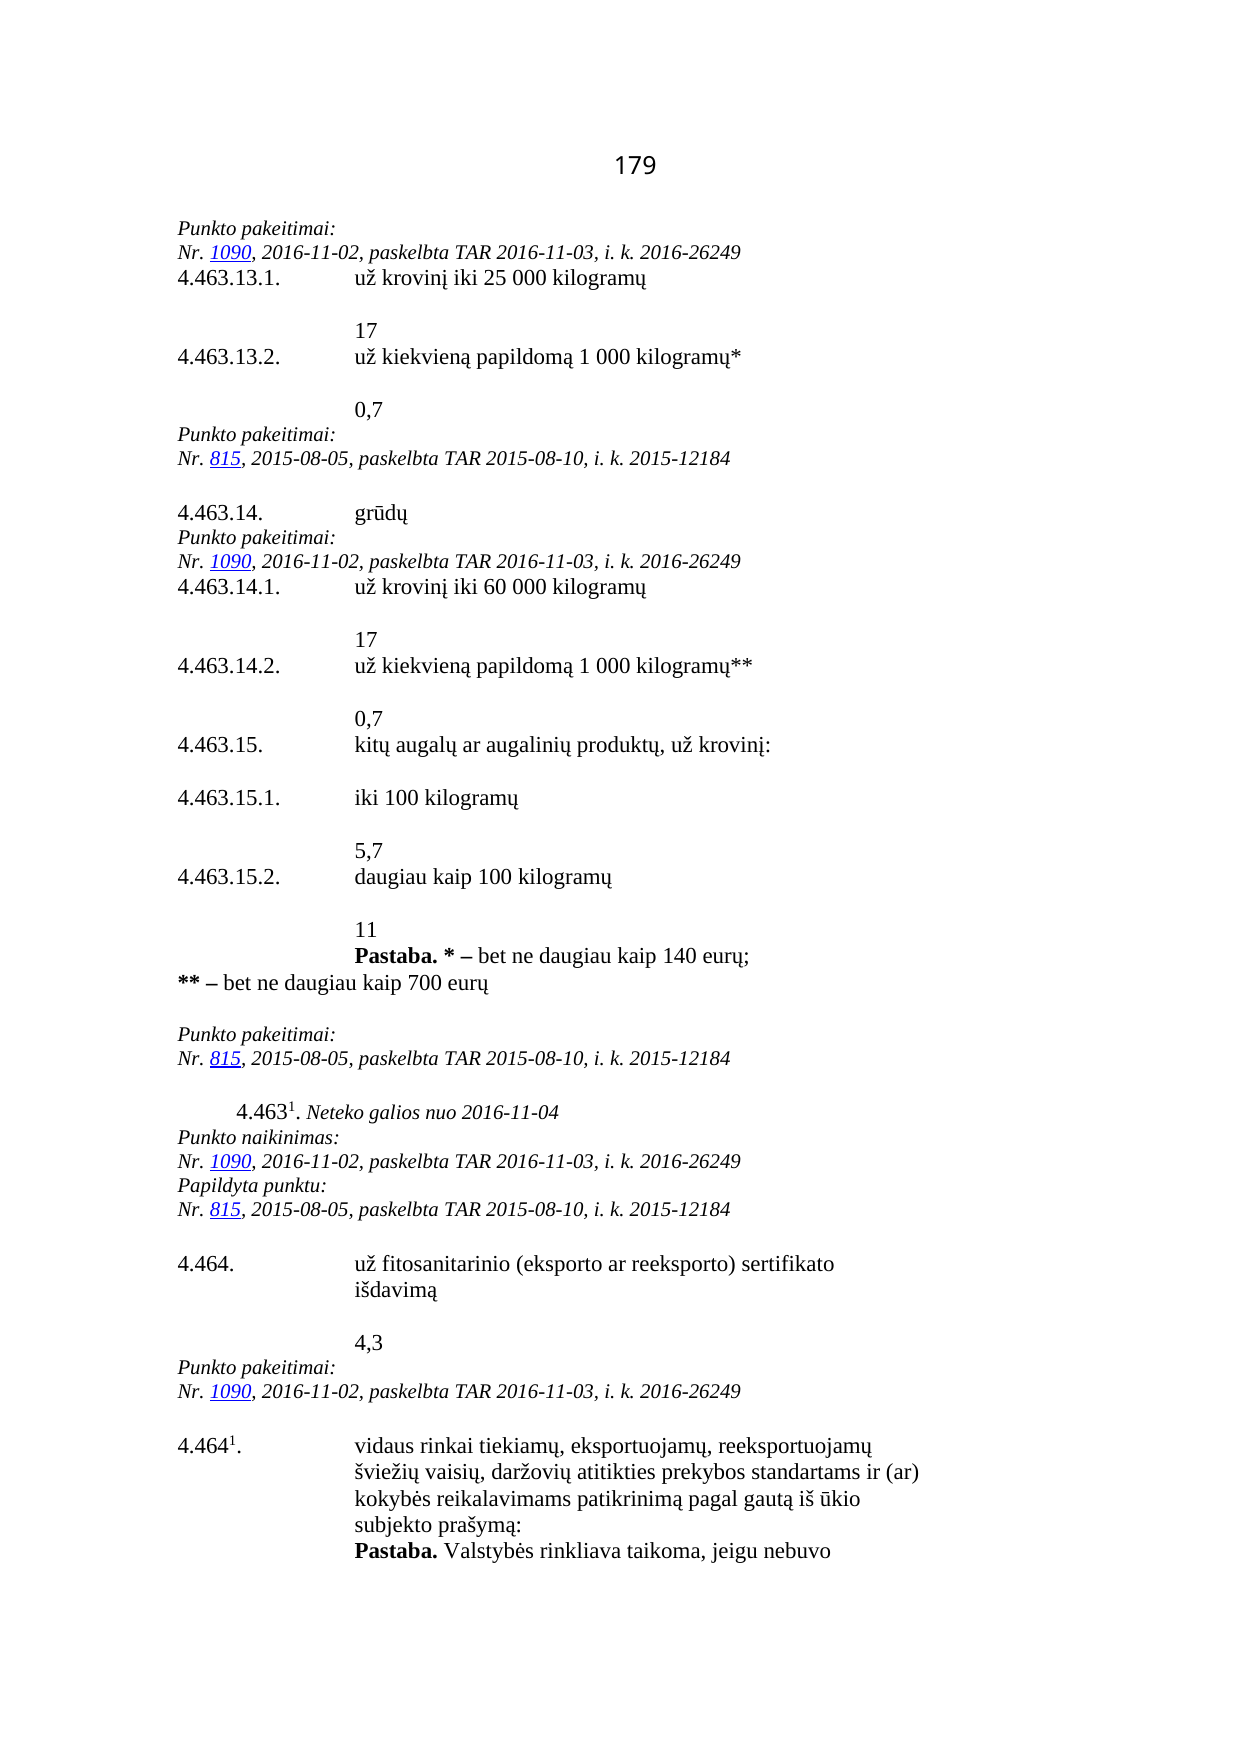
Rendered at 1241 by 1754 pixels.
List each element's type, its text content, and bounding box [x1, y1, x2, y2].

text Nr. 1090, 2016-11-02, paskelbta TAR 2016-11-03, i. k. 2016-26249 [177, 1379, 1093, 1403]
text Nr. 815, 2015-08-05, paskelbta TAR 2015-08-10, i. k. 2015-12184 [177, 446, 1093, 470]
text Nr. 1090, 2016-11-02, paskelbta TAR 2016-11-03, i. k. 2016-26249 [177, 549, 1093, 573]
text Nr. 815, 2015-08-05, paskelbta TAR 2015-08-10, i. k. 2015-12184 [177, 1197, 1093, 1221]
text 4.463.13.1. už krovinį iki 25 000 kilogramų 17 [177, 264, 945, 343]
text Punkto pakeitimai: [177, 1355, 1093, 1379]
text Punkto pakeitimai: [177, 525, 1093, 549]
text Nr. 1090, 2016-11-02, paskelbta TAR 2016-11-03, i. k. 2016-26249 [177, 1149, 1093, 1173]
text 4.4641. vidaus rinkai tiekiamų, eksportuojamų, reeksportuojamų [177, 1432, 945, 1458]
text Punkto pakeitimai: [177, 1021, 1093, 1046]
text 4.463.15. kitų augalų ar augalinių produktų, už krovinį: [177, 732, 945, 784]
text ** – bet ne daugiau kaip 700 eurų [177, 969, 945, 1021]
text Pastaba. * – bet ne daugiau kaip 140 eurų; [354, 942, 945, 969]
text Papildyta punktu: [177, 1173, 1093, 1197]
text 4.463.14.1. už krovinį iki 60 000 kilogramų 17 [177, 573, 945, 652]
text subjekto prašymą: [354, 1511, 945, 1537]
text šviežių vaisių, daržovių atitikties prekybos standartams ir (ar) [354, 1458, 945, 1485]
text 4.4631. Neteko galios nuo 2016-11-04 [177, 1098, 1093, 1125]
text 4.463.15.2. daugiau kaip 100 kilogramų 11 [177, 863, 945, 942]
text Pastaba. Valstybės rinkliava taikoma, jeigu nebuvo [354, 1537, 945, 1564]
text 4.463.14.2. už kiekvieną papildomą 1 000 kilogramų** 0,7 [177, 652, 945, 732]
text kokybės reikalavimams patikrinimą pagal gautą iš ūkio [354, 1485, 945, 1511]
text 4.463.15.1. iki 100 kilogramų 5,7 [177, 784, 945, 863]
text Punkto pakeitimai: [177, 422, 1093, 446]
text Punkto naikinimas: [177, 1125, 1093, 1149]
text Punkto pakeitimai: [177, 216, 1093, 240]
text 4.463.13.2. už kiekvieną papildomą 1 000 kilogramų* 0,7 [177, 343, 945, 422]
text 4.463.14. grūdų [177, 499, 945, 525]
text 4.464. už fitosanitarinio (eksporto ar reeksporto) sertifikato [177, 1250, 945, 1276]
text Nr. 1090, 2016-11-02, paskelbta TAR 2016-11-03, i. k. 2016-26249 [177, 240, 1093, 264]
text Nr. 815, 2015-08-05, paskelbta TAR 2015-08-10, i. k. 2015-12184 [177, 1046, 1093, 1069]
text išdavimą 4,3 [354, 1276, 945, 1355]
